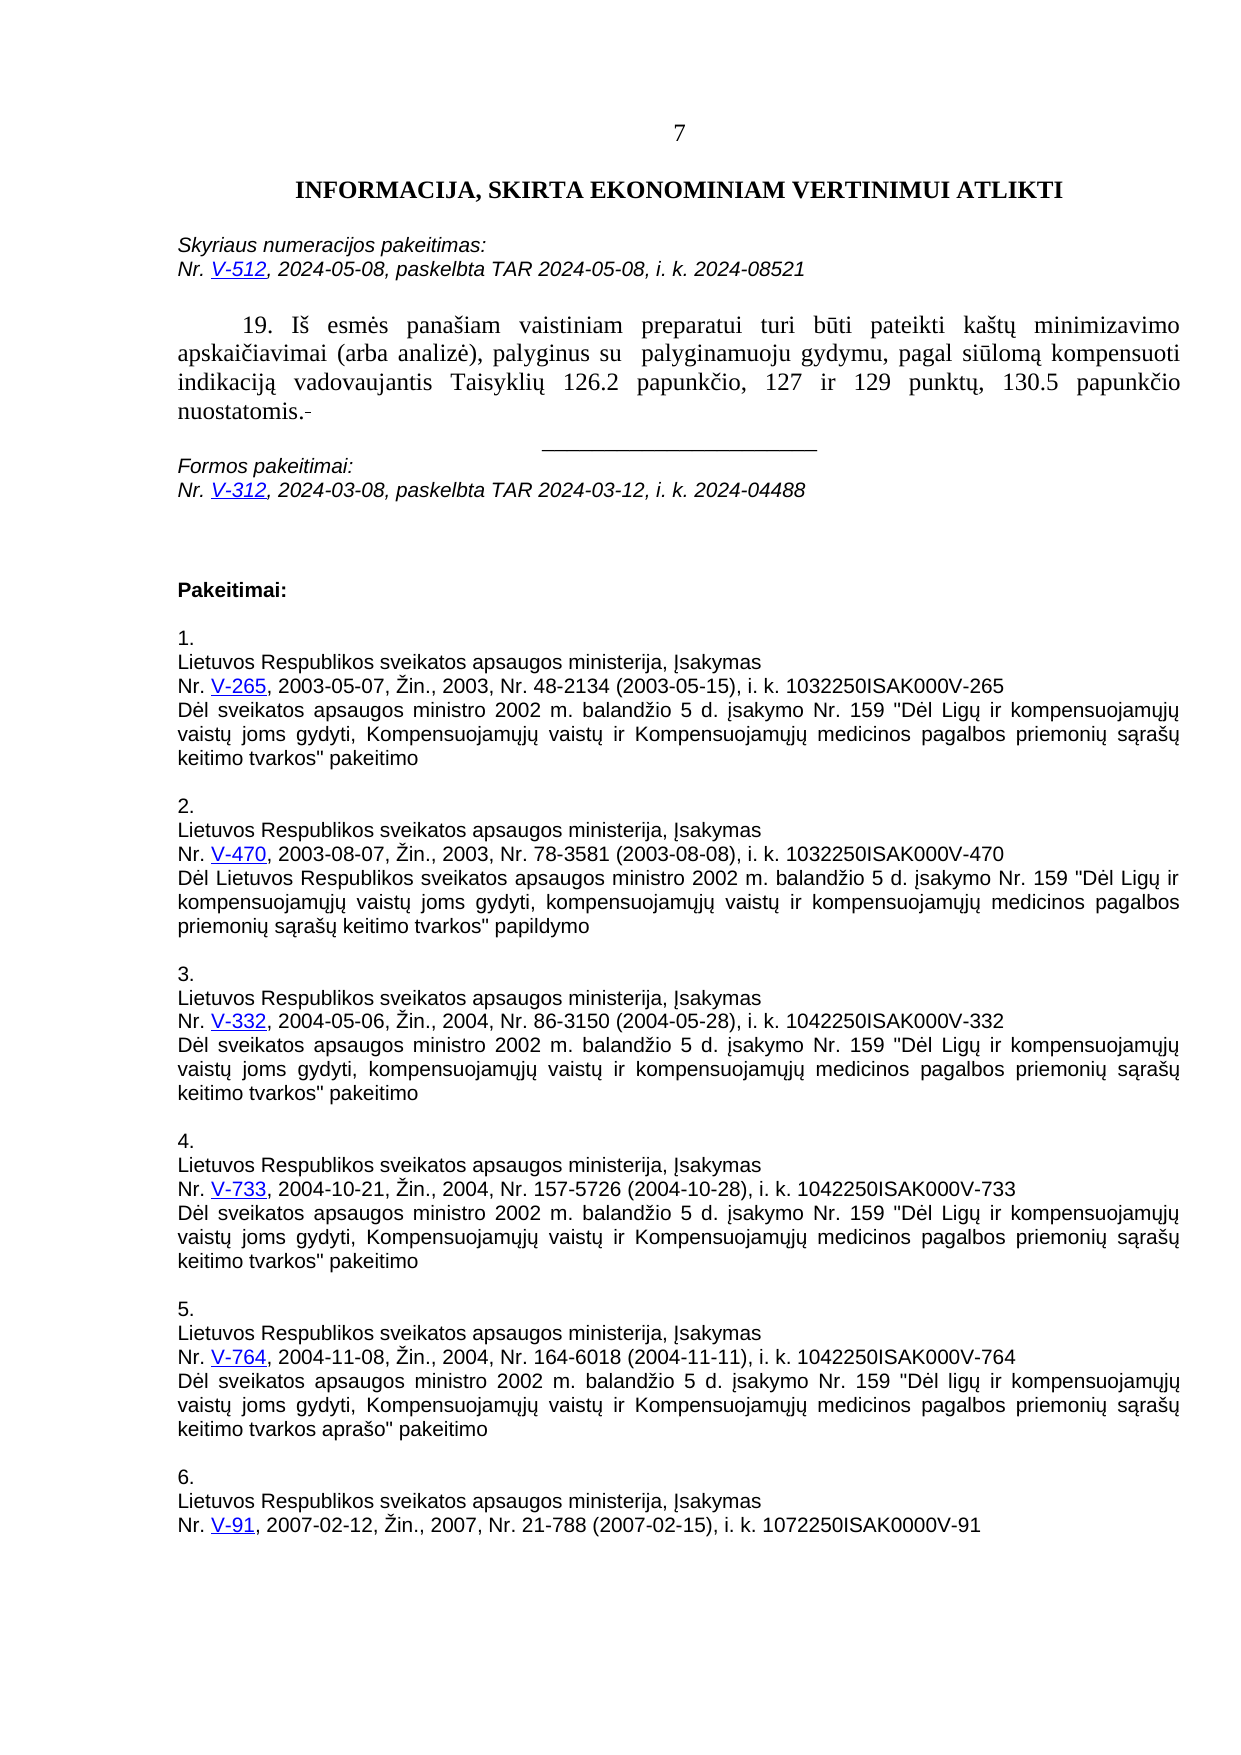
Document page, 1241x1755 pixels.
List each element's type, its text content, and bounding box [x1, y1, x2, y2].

text Dėl sveikatos apsaugos ministro 2002 m. balandžio 5 d. įsakymo Nr. 159 "Dėl Ligų ir kompensuojamųjų vaistų joms gydyti, Kompensuojamųjų vaistų ir Kompensuojamųjų medicinos pagalbos priemonių sąrašų keitimo tvarkos" pakeitimo [177, 1201, 1181, 1273]
text Dėl sveikatos apsaugos ministro 2002 m. balandžio 5 d. įsakymo Nr. 159 "Dėl Ligų ir kompensuojamųjų vaistų joms gydyti, Kompensuojamųjų vaistų ir Kompensuojamųjų medicinos pagalbos priemonių sąrašų keitimo tvarkos" pakeitimo [177, 698, 1181, 770]
text Nr. V-332, 2004-05-06, Žin., 2004, Nr. 86-3150 (2004-05-28), i. k. 1042250ISAK000V-332 [177, 1009, 1181, 1033]
text Nr. V-91, 2007-02-12, Žin., 2007, Nr. 21-788 (2007-02-15), i. k. 1072250ISAK0000V-91 [177, 1512, 1181, 1536]
text Skyriaus numeracijos pakeitimas: [177, 233, 1181, 257]
text Dėl sveikatos apsaugos ministro 2002 m. balandžio 5 d. įsakymo Nr. 159 "Dėl ligų ir kompensuojamųjų vaistų joms gydyti, Kompensuojamųjų vaistų ir Kompensuojamųjų medicinos pagalbos priemonių sąrašų keitimo tvarkos aprašo" pakeitimo [177, 1369, 1181, 1441]
text Nr. V-764, 2004-11-08, Žin., 2004, Nr. 164-6018 (2004-11-11), i. k. 1042250ISAK000V-764 [177, 1345, 1181, 1369]
text Nr. V-265, 2003-05-07, Žin., 2003, Nr. 48-2134 (2003-05-15), i. k. 1032250ISAK000V-265 [177, 674, 1181, 698]
text Dėl Lietuvos Respublikos sveikatos apsaugos ministro 2002 m. balandžio 5 d. įsakymo Nr. 159 "Dėl Ligų ir kompensuojamųjų vaistų joms gydyti, kompensuojamųjų vaistų ir kompensuojamųjų medicinos pagalbos priemonių sąrašų keitimo tvarkos" papildymo [177, 866, 1181, 937]
text Lietuvos Respublikos sveikatos apsaugos ministerija, Įsakymas [177, 1488, 1181, 1512]
text Nr. V-733, 2004-10-21, Žin., 2004, Nr. 157-5726 (2004-10-28), i. k. 1042250ISAK000V-733 [177, 1177, 1181, 1201]
text Nr. V-312, 2024-03-08, paskelbta TAR 2024-03-12, i. k. 2024-04488 [177, 477, 1181, 501]
text Formos pakeitimai: [177, 453, 1181, 477]
text Lietuvos Respublikos sveikatos apsaugos ministerija, Įsakymas [177, 1153, 1181, 1177]
text Lietuvos Respublikos sveikatos apsaugos ministerija, Įsakymas [177, 985, 1181, 1009]
text 6. [177, 1464, 1181, 1488]
text 3. [177, 961, 1181, 985]
text Lietuvos Respublikos sveikatos apsaugos ministerija, Įsakymas [177, 818, 1181, 842]
text Nr. V-512, 2024-05-08, paskelbta TAR 2024-05-08, i. k. 2024-08521 [177, 257, 1181, 281]
text Nr. V-470, 2003-08-07, Žin., 2003, Nr. 78-3581 (2003-08-08), i. k. 1032250ISAK000V-470 [177, 842, 1181, 866]
text Dėl sveikatos apsaugos ministro 2002 m. balandžio 5 d. įsakymo Nr. 159 "Dėl Ligų ir kompensuojamųjų vaistų joms gydyti, kompensuojamųjų vaistų ir kompensuojamųjų medicinos pagalbos priemonių sąrašų keitimo tvarkos" pakeitimo [177, 1033, 1181, 1105]
text 19. Iš esmės panašiam vaistiniam preparatui turi būti pateikti kaštų minimizavimo apskaičiavimai (arba analizė), palyginus su palyginamuoju gydymu, pagal siūlomą kompensuoti indikaciją vadovaujantis Taisyklių 126.2 papunkčio, 127 ir 129 punktų, 130.5 papunkčio nuostatomis. [177, 310, 1181, 425]
text INFORMACIJA, SKIRTA EKONOMINIAM VERTINIMUI ATLIKTI [177, 176, 1181, 204]
text Lietuvos Respublikos sveikatos apsaugos ministerija, Įsakymas [177, 1321, 1181, 1345]
text 5. [177, 1297, 1181, 1321]
text 4. [177, 1129, 1181, 1153]
text ______________________ [177, 425, 1181, 453]
text 2. [177, 794, 1181, 818]
text 1. [177, 626, 1181, 650]
text Lietuvos Respublikos sveikatos apsaugos ministerija, Įsakymas [177, 650, 1181, 674]
text Pakeitimai: [177, 578, 1181, 602]
